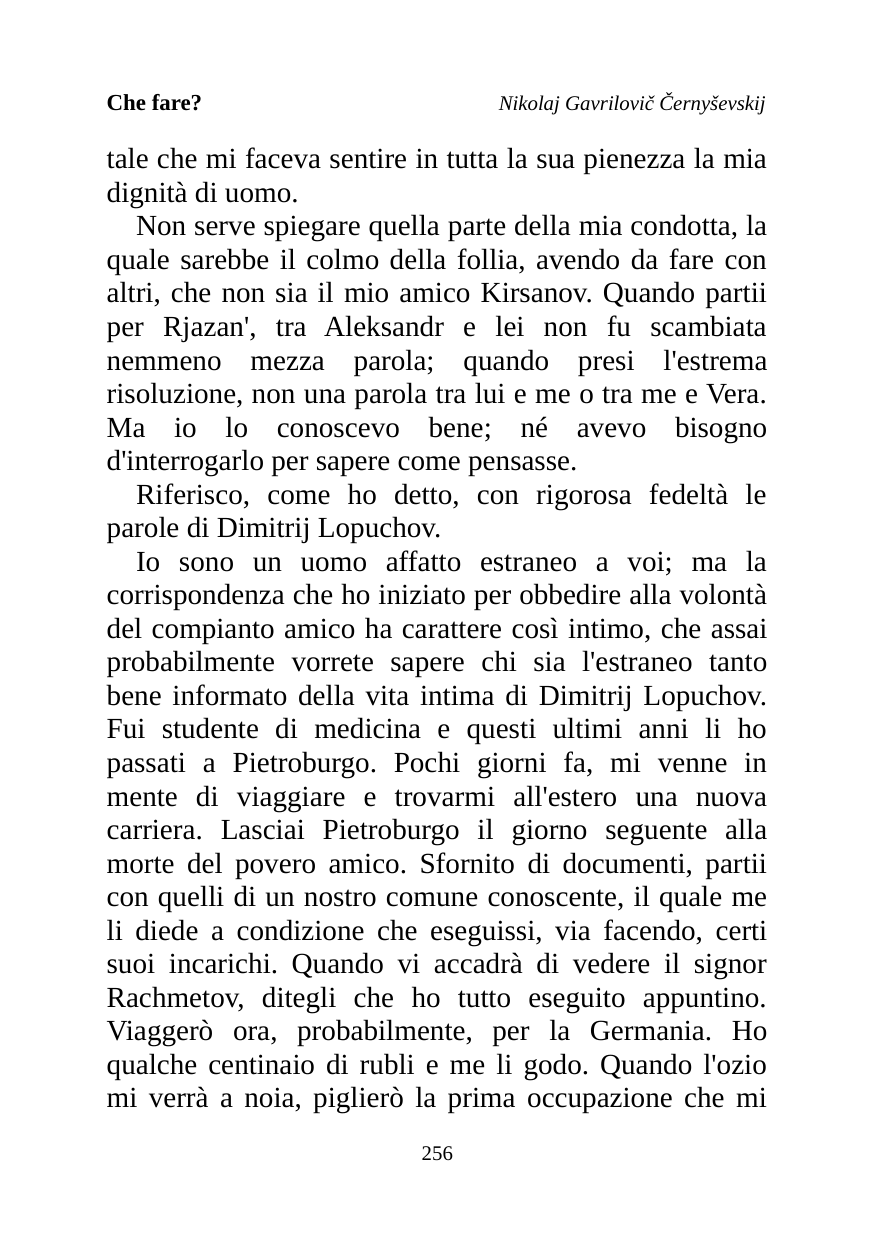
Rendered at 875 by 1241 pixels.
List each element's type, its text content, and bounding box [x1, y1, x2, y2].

text Non serve spiegare quella parte della mia condotta, la quale sarebbe il colmo della follia, avendo da fare con altri, che non sia il mio amico Kirsanov. Quando partii per Rjazan', tra Aleksandr e lei non fu scambiata nemmeno mezza parola; quando presi l'estrema risoluzione, non una parola tra lui e me o tra me e Vera. Ma io lo conoscevo bene; né avevo bisogno d'interrogarlo per sapere come pensasse. [106, 208, 768, 477]
text Riferisco, come ho detto, con rigorosa fedeltà le parole di Dimitrij Lopuchov. [106, 477, 768, 544]
text Io sono un uomo affatto estraneo a voi; ma la corrispondenza che ho iniziato per obbedire alla volontà del compianto amico ha carattere così intimo, che assai probabilmente vorrete sapere chi sia l'estraneo tanto bene informato della vita intima di Dimitrij Lopuchov. Fui studente di medicina e questi ultimi anni li ho passati a Pietroburgo. Pochi giorni fa, mi venne in mente di viaggiare e trovarmi all'estero una nuova carriera. Lasciai Pietroburgo il giorno seguente alla morte del povero amico. Sfornito di documenti, partii con quelli di un nostro comune conoscente, il quale me li diede a condizione che eseguissi, via facendo, certi suoi incarichi. Quando vi accadrà di vedere il signor Rachmetov, ditegli che ho tutto eseguito appuntino. Viaggerò ora, probabilmente, per la Germania. Ho qualche centinaio di rubli e me li godo. Quando l'ozio mi verrà a noia, piglierò la prima occupazione che mi [106, 544, 768, 1114]
text tale che mi faceva sentire in tutta la sua pienezza la mia dignità di uomo. [106, 141, 768, 208]
